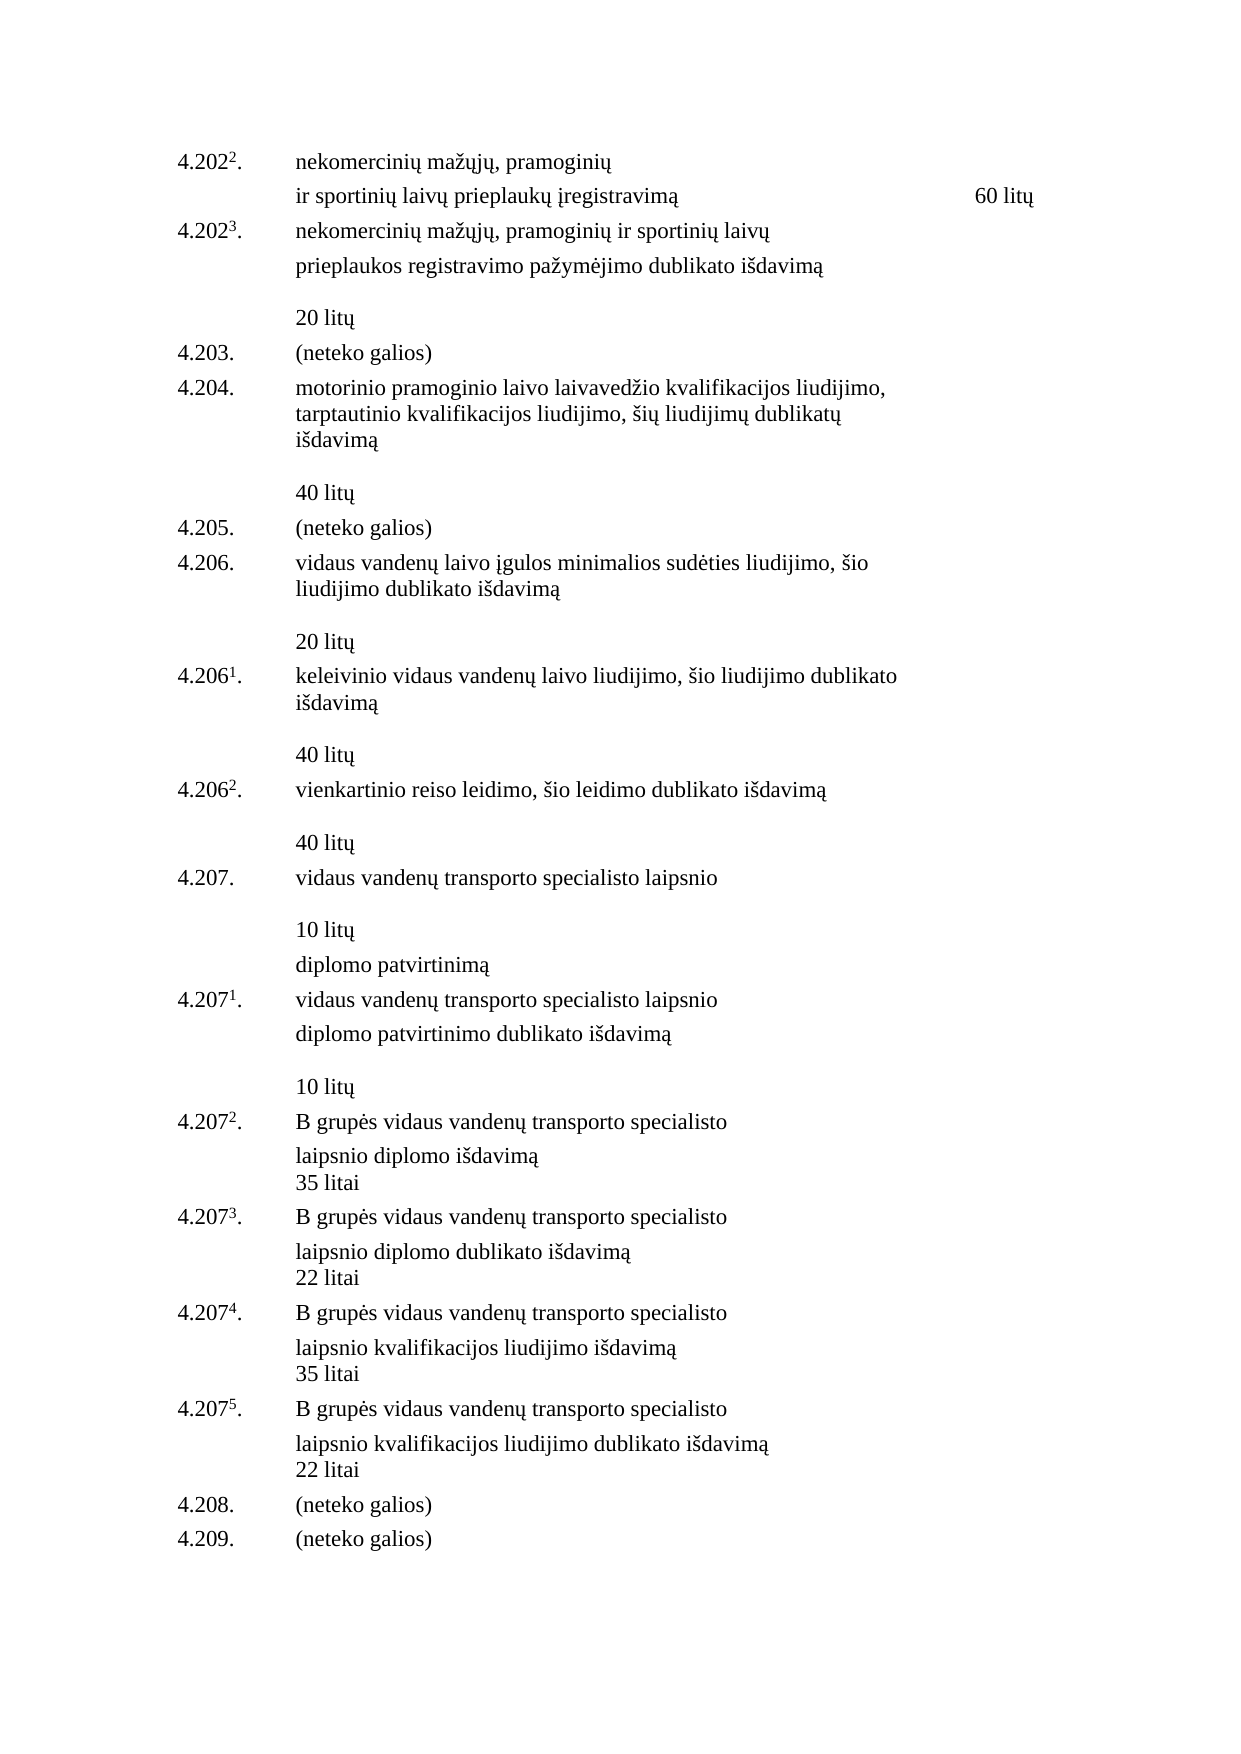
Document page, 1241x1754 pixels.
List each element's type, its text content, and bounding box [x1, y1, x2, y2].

text 4.209. (neteko galios) [177, 1525, 945, 1552]
text 4.2072. B grupės vidaus vandenų transporto specialisto [177, 1108, 1122, 1134]
text 4.2075. B grupės vidaus vandenų transporto specialisto [177, 1395, 1122, 1421]
text 4.2073. B grupės vidaus vandenų transporto specialisto [177, 1203, 1122, 1230]
text 4.2071. vidaus vandenų transporto specialisto laipsnio [177, 986, 1122, 1012]
text 4.208. (neteko galios) [177, 1491, 945, 1517]
text 4.206. vidaus vandenų laivo įgulos minimalios sudėties liudijimo, šio liudijimo dublikato išdavimą 20 litų [177, 549, 945, 654]
text 4.205. (neteko galios) [177, 514, 945, 540]
text laipsnio kvalifikacijos liudijimo išdavimą 35 litai [177, 1334, 945, 1387]
text 4.2062. vienkartinio reiso leidimo, šio leidimo dublikato išdavimą 40 litų [177, 776, 945, 855]
text laipsnio kvalifikacijos liudijimo dublikato išdavimą 22 litai [177, 1429, 945, 1482]
text 4.2061. keleivinio vidaus vandenų laivo liudijimo, šio liudijimo dublikato išdavimą 40 litų [177, 662, 945, 768]
text 4.2074. B grupės vidaus vandenų transporto specialisto [177, 1299, 1122, 1326]
text ir sportinių laivų prieplaukų įregistravimą 60 litų [177, 182, 1122, 209]
text laipsnio diplomo dublikato išdavimą 22 litai [177, 1238, 945, 1291]
text 4.204. motorinio pramoginio laivo laivavedžio kvalifikacijos liudijimo, tarptautinio kvalifikacijos liudijimo, šių liudijimų dublikatų išdavimą 40 litų [177, 374, 924, 506]
text 4.2022. nekomercinių mažųjų, pramoginių [177, 148, 1122, 174]
text prieplaukos registravimo pažymėjimo dublikato išdavimą 20 litų [295, 252, 945, 331]
text 4.207. vidaus vandenų transporto specialisto laipsnio 10 litų [177, 863, 945, 943]
text laipsnio diplomo išdavimą 35 litai [177, 1142, 945, 1195]
text 4.203. (neteko galios) [177, 339, 945, 366]
text diplomo patvirtinimą [295, 951, 945, 977]
text diplomo patvirtinimo dublikato išdavimą 10 litų [295, 1020, 945, 1099]
text 4.2023. nekomercinių mažųjų, pramoginių ir sportinių laivų [177, 217, 1122, 243]
